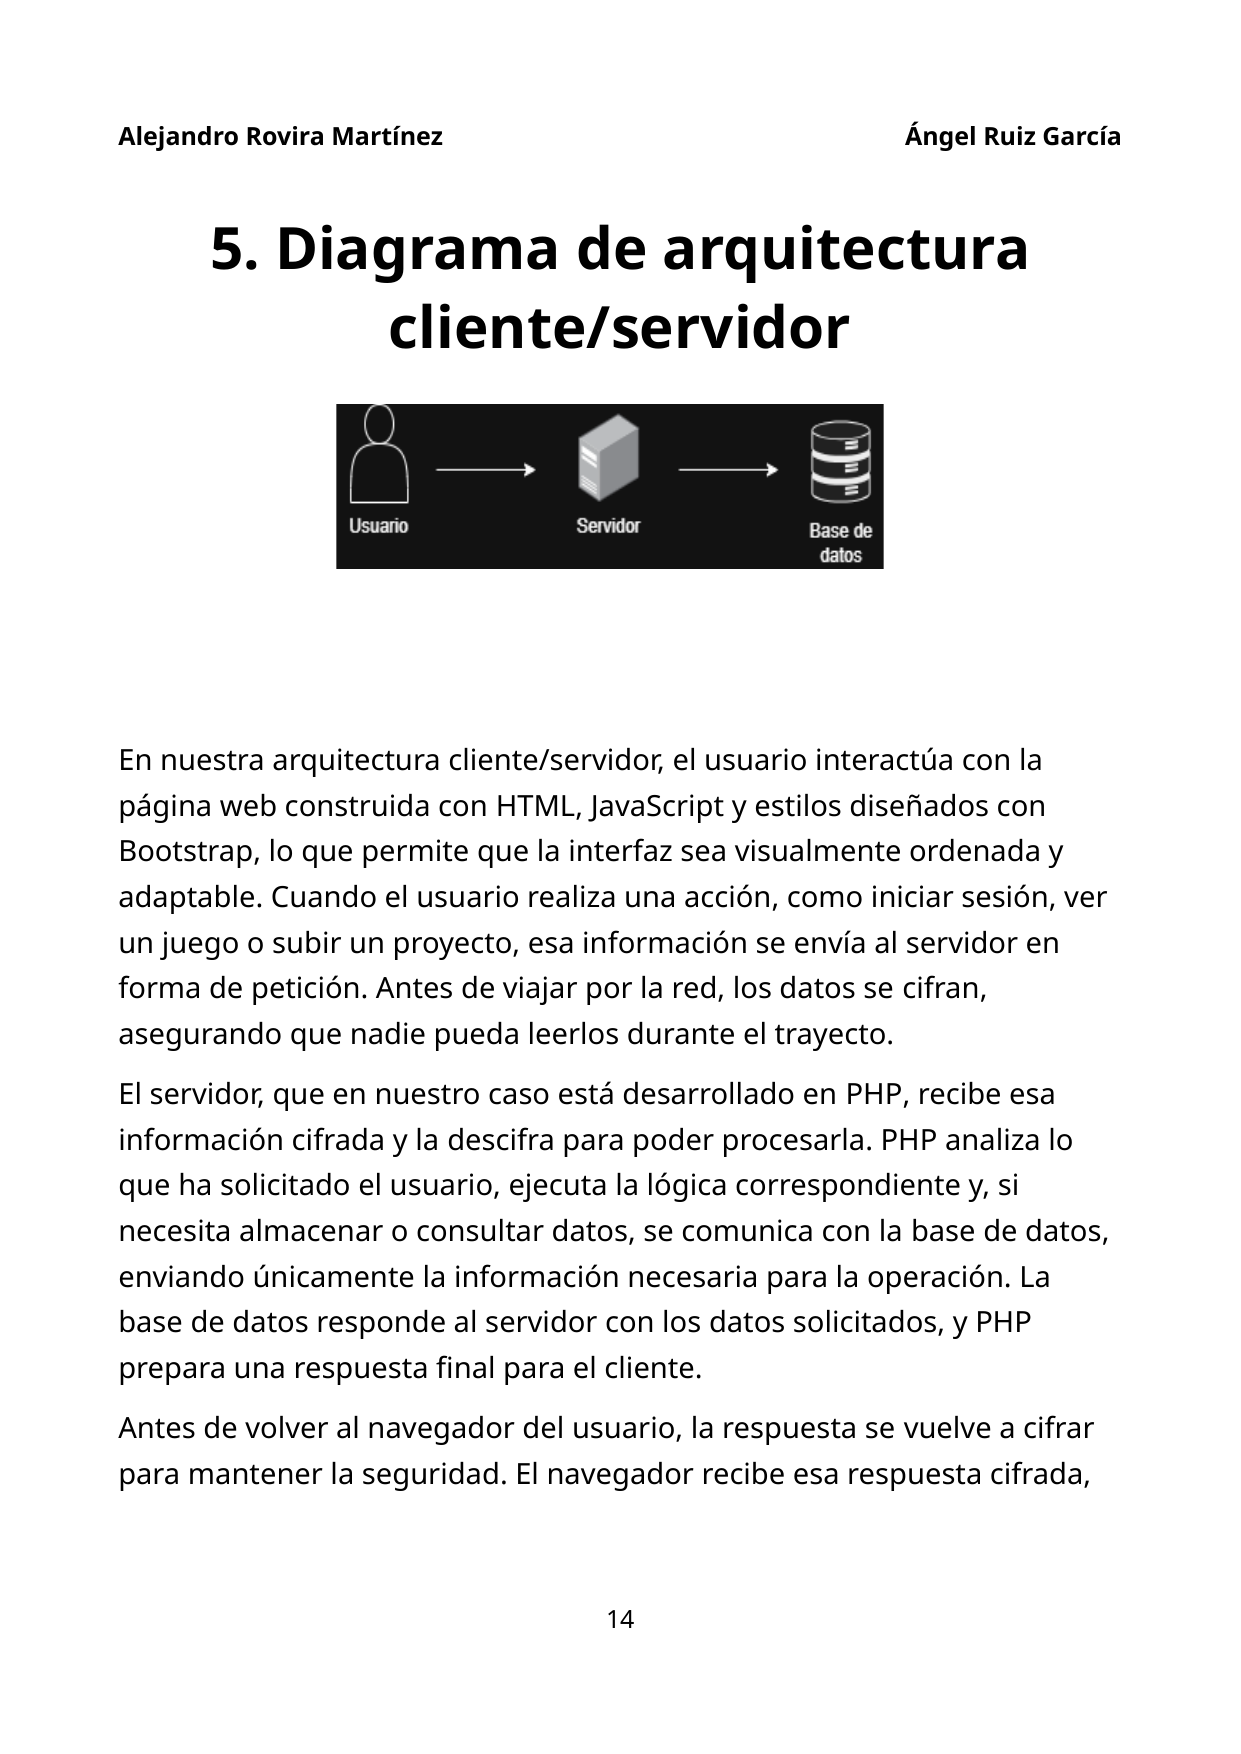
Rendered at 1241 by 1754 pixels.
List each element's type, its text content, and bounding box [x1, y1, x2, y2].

picture [336, 404, 884, 569]
text El servidor, que en nuestro caso está desarrollado en PHP, recibe esa información cifrada y la descifra para poder procesarla. PHP analiza lo que ha solicitado el usuario, ejecuta la lógica correspondiente y, si necesita almacenar o consultar datos, se comunica con la base de datos, enviando únicamente la información necesaria para la operación. La base de datos responde al servidor con los datos solicitados, y PHP prepara una respuesta final para el cliente. [118, 1073, 1122, 1387]
text En nuestra arquitectura cliente/servidor, el usuario interactúa con la página web construida con HTML, JavaScript y estilos diseñados con Bootstrap, lo que permite que la interfaz sea visualmente ordenada y adaptable. Cuando el usuario realiza una acción, como iniciar sesión, ver un juego o subir un proyecto, esa información se envía al servidor en forma de petición. Antes de viajar por la red, los datos se cifran, asegurando que nadie pueda leerlos durante el trayecto. [118, 739, 1122, 1053]
text Antes de volver al navegador del usuario, la respuesta se vuelve a cifrar para mantener la seguridad. El navegador recibe esa respuesta cifrada, [118, 1407, 1122, 1493]
subtitle 5. Diagrama de arquitectura cliente/servidor [118, 207, 1122, 366]
